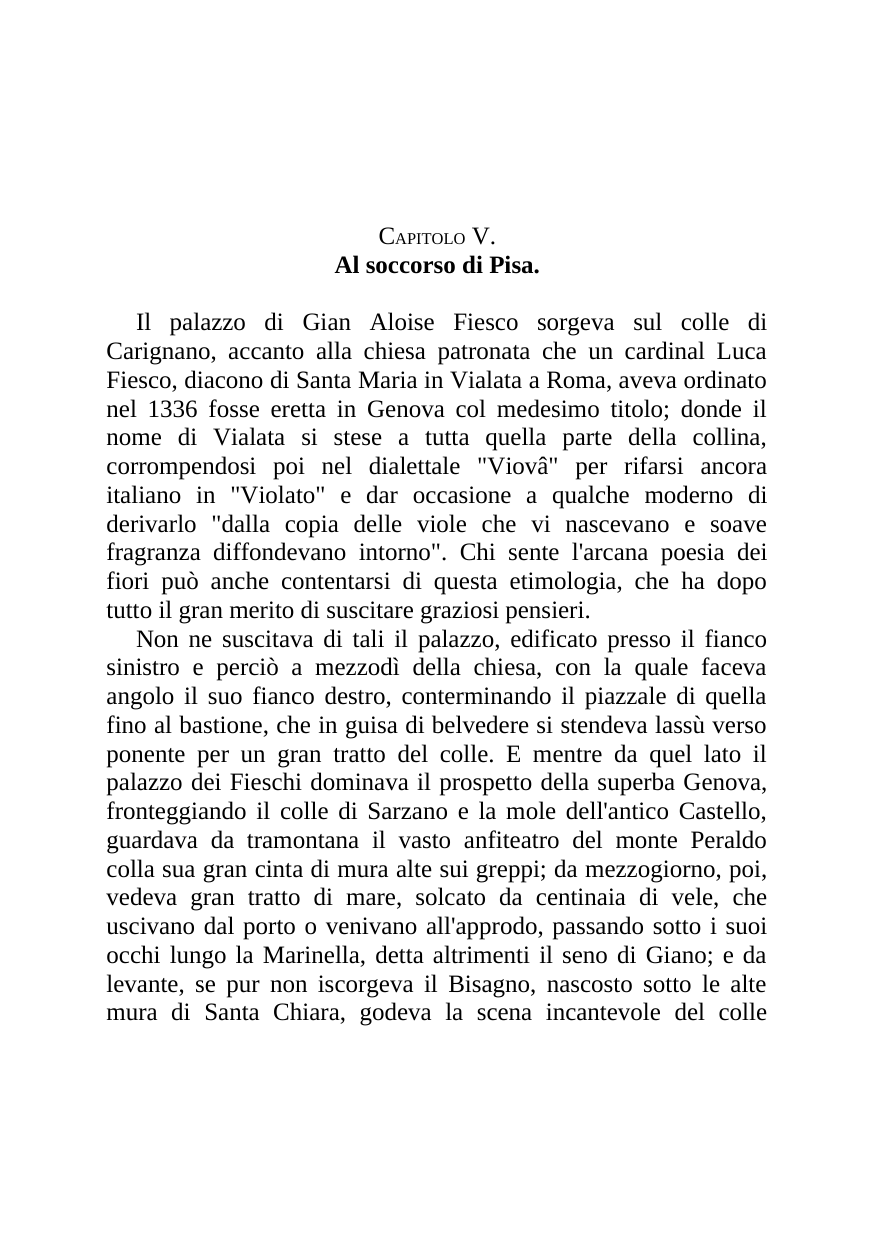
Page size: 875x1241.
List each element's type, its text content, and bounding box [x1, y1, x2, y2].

text Il palazzo di Gian Aloise Fiesco sorgeva sul colle di Carignano, accanto alla chiesa patronata che un cardinal Luca Fiesco, diacono di Santa Maria in Vialata a Roma, aveva ordinato nel 1336 fosse eretta in Genova col medesimo titolo; donde il nome di Vialata si stese a tutta quella parte della collina, corrompendosi poi nel dialettale "Viovâ" per rifarsi ancora italiano in "Violato" e dar occasione a qualche moderno di derivarlo "dalla copia delle viole che vi nascevano e soave fragranza diffondevano intorno". Chi sente l'arcana poesia dei fiori può anche contentarsi di questa etimologia, che ha dopo tutto il gran merito di suscitare graziosi pensieri. [106, 307, 768, 624]
text Al soccorso di Pisa. [106, 250, 768, 279]
text Capitolo V. [106, 221, 768, 250]
text Non ne suscitava di tali il palazzo, edificato presso il fianco sinistro e perciò a mezzodì della chiesa, con la quale faceva angolo il suo fianco destro, conterminando il piazzale di quella fino al bastione, che in guisa di belvedere si stendeva lassù verso ponente per un gran tratto del colle. E mentre da quel lato il palazzo dei Fieschi dominava il prospetto della superba Genova, fronteggiando il colle di Sarzano e la mole dell'antico Castello, guardava da tramontana il vasto anfiteatro del monte Peraldo colla sua gran cinta di mura alte sui greppi; da mezzogiorno, poi, vedeva gran tratto di mare, solcato da centinaia di vele, che uscivano dal porto o venivano all'approdo, passando sotto i suoi occhi lungo la Marinella, detta altrimenti il seno di Giano; e da levante, se pur non iscorgeva il Bisagno, nascosto sotto le alte mura di Santa Chiara, godeva la scena incantevole del colle [106, 624, 768, 1026]
